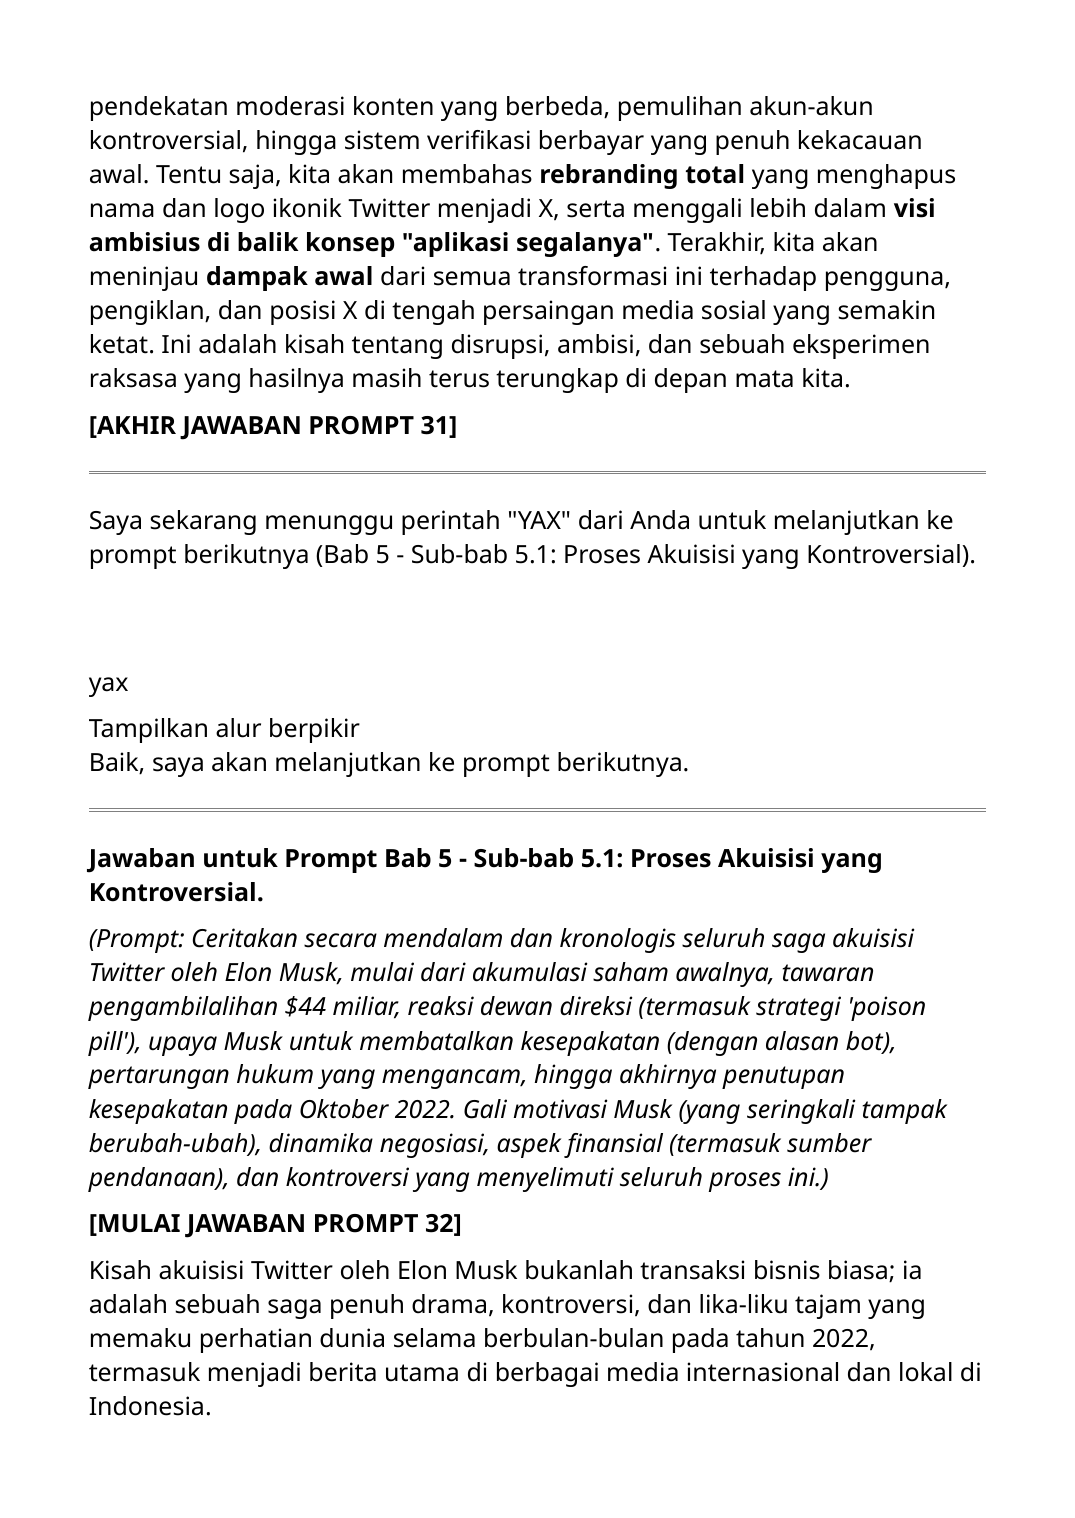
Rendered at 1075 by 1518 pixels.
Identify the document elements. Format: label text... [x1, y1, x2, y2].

text pendekatan moderasi konten yang berbeda, pemulihan akun-akun kontroversial, hingga sistem verifikasi berbayar yang penuh kekacauan awal. Tentu saja, kita akan membahas rebranding total yang menghapus nama dan logo ikonik Twitter menjadi X, serta menggali lebih dalam visi ambisius di balik konsep "aplikasi segalanya". Terakhir, kita akan meninjau dampak awal dari semua transformasi ini terhadap pengguna, pengiklan, dan posisi X di tengah persaingan media sosial yang semakin ketat. Ini adalah kisah tentang disrupsi, ambisi, dan sebuah eksperimen raksasa yang hasilnya masih terus terungkap di depan mata kita. [88, 88, 986, 395]
text Jawaban untuk Prompt Bab 5 - Sub-bab 5.1: Proses Akuisisi yang Kontroversial. [88, 840, 986, 908]
text Baik, saya akan melanjutkan ke prompt berikutnya. [88, 745, 986, 779]
text Kisah akuisisi Twitter oleh Elon Musk bukanlah transaksi bisnis biasa; ia adalah sebuah saga penuh drama, kontroversi, dan lika-liku tajam yang memaku perhatian dunia selama berbulan-bulan pada tahun 2022, termasuk menjadi berita utama di berbagai media internasional dan lokal di Indonesia. [88, 1252, 986, 1423]
text [AKHIR JAWABAN PROMPT 31] [88, 408, 986, 442]
text Tampilkan alur berpikir [88, 711, 986, 745]
text Saya sekarang menunggu perintah "YAX" dari Anda untuk melanjutkan ke prompt berikutnya (Bab 5 - Sub-bab 5.1: Proses Akuisisi yang Kontroversial). [88, 503, 986, 571]
text [MULAI JAWABAN PROMPT 32] [88, 1206, 986, 1240]
text yax [88, 664, 986, 698]
text (Prompt: Ceritakan secara mendalam dan kronologis seluruh saga akuisisi Twitter oleh Elon Musk, mulai dari akumulasi saham awalnya, tawaran pengambilalihan $44 miliar, reaksi dewan direksi (termasuk strategi 'poison pill'), upaya Musk untuk membatalkan kesepakatan (dengan alasan bot), pertarungan hukum yang mengancam, hingga akhirnya penutupan kesepakatan pada Oktober 2022. Gali motivasi Musk (yang seringkali tampak berubah-ubah), dinamika negosiasi, aspek finansial (termasuk sumber pendanaan), dan kontroversi yang menyelimuti seluruh proses ini.) [88, 921, 986, 1193]
